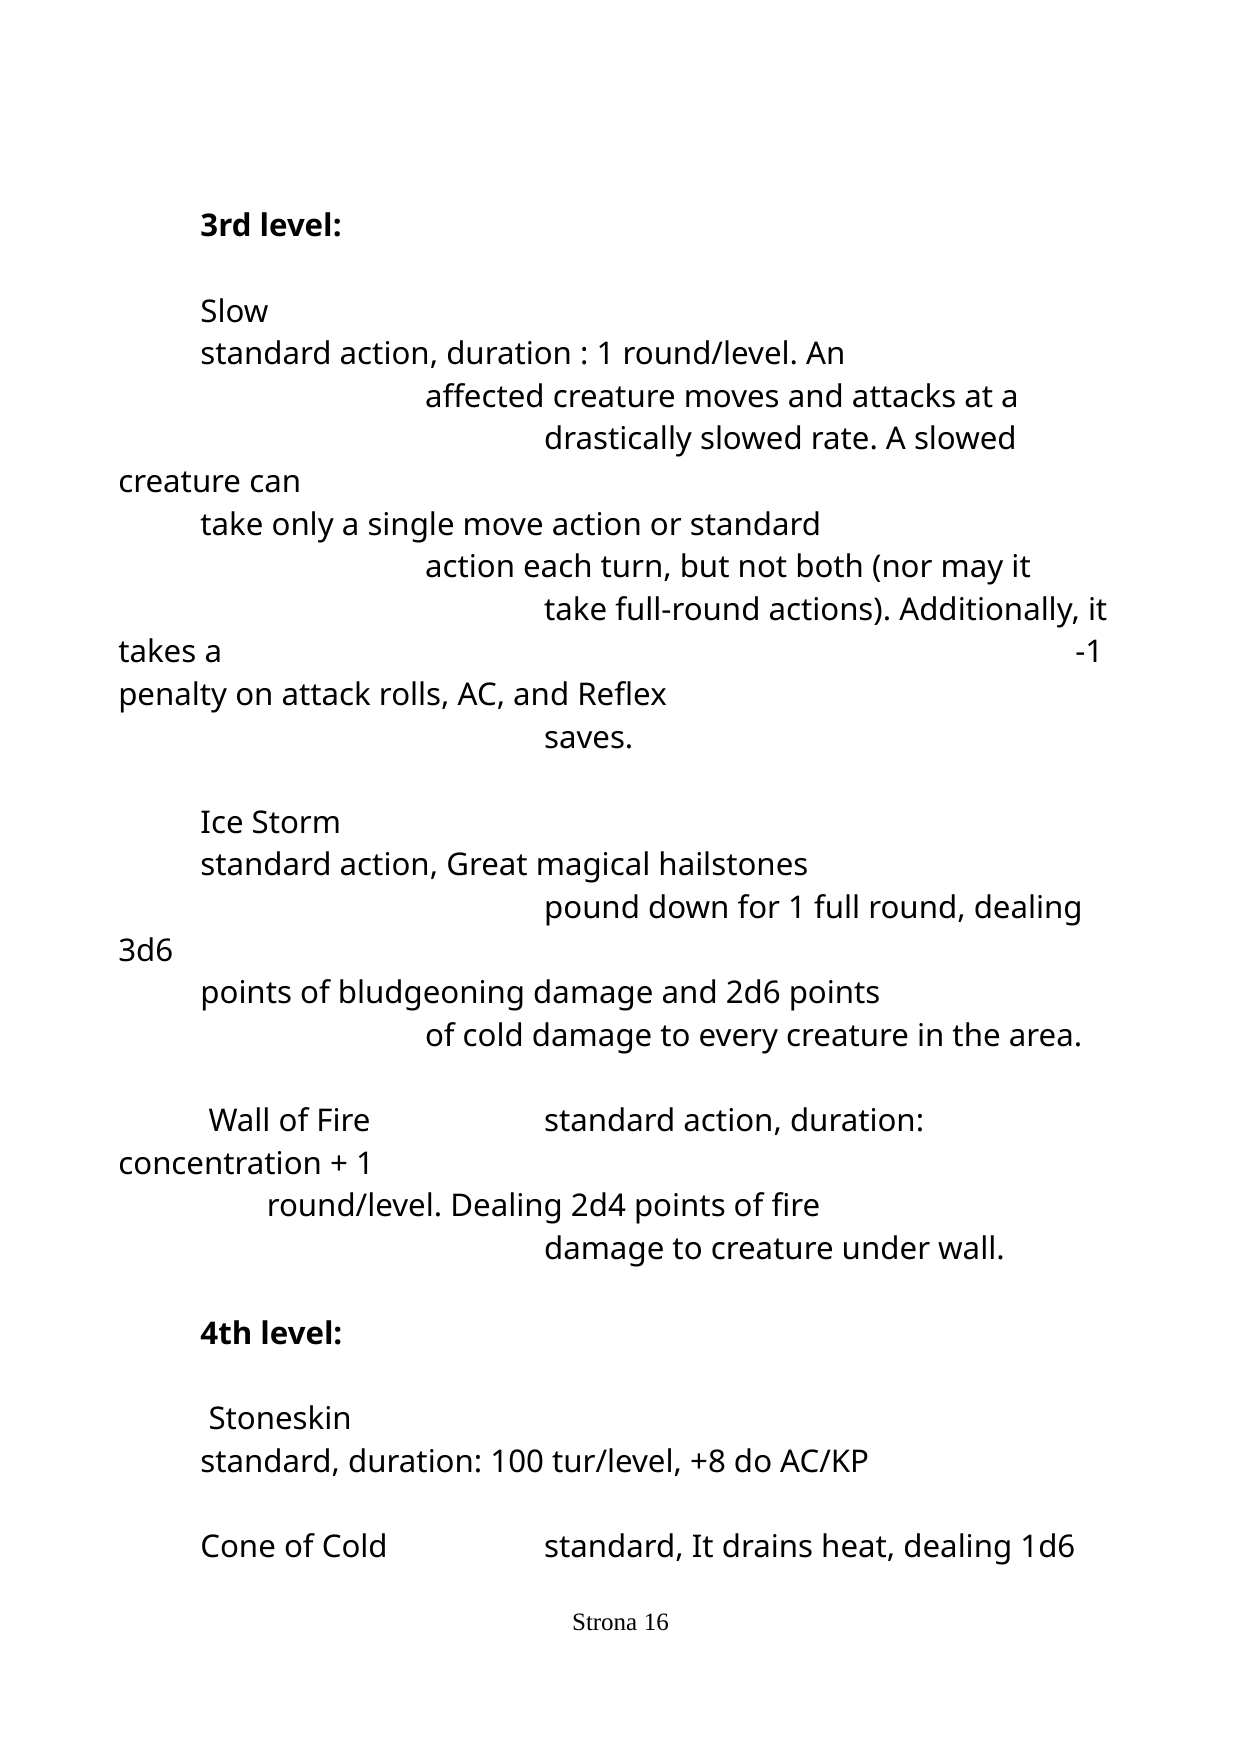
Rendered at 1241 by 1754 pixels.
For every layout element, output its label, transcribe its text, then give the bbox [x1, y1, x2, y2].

text Wall of Fire standard action, duration: concentration + 1 round/level. Dealing 2d4 points of fire damage to creature under wall. [118, 1098, 1122, 1268]
text 3rd level: [118, 203, 1122, 246]
text Ice Storm standard action, Great magical hailstones pound down for 1 full round, dealing 3d6 points of bludgeoning damage and 2d6 points of cold damage to every creature in the area. [118, 800, 1122, 1055]
text Slow standard action, duration : 1 round/level. An affected creature moves and attacks at a drastically slowed rate. A slowed creature can take only a single move action or standard action each turn, but not both (nor may it take full-round actions). Additionally, it takes a -1 penalty on attack rolls, AC, and Reflex saves. [118, 288, 1122, 757]
text 4th level: [118, 1311, 1122, 1354]
text Stoneskin standard, duration: 100 tur/level, +8 do AC/KP Cone of Cold standard, It drains heat, dealing 1d6 [118, 1396, 1122, 1567]
